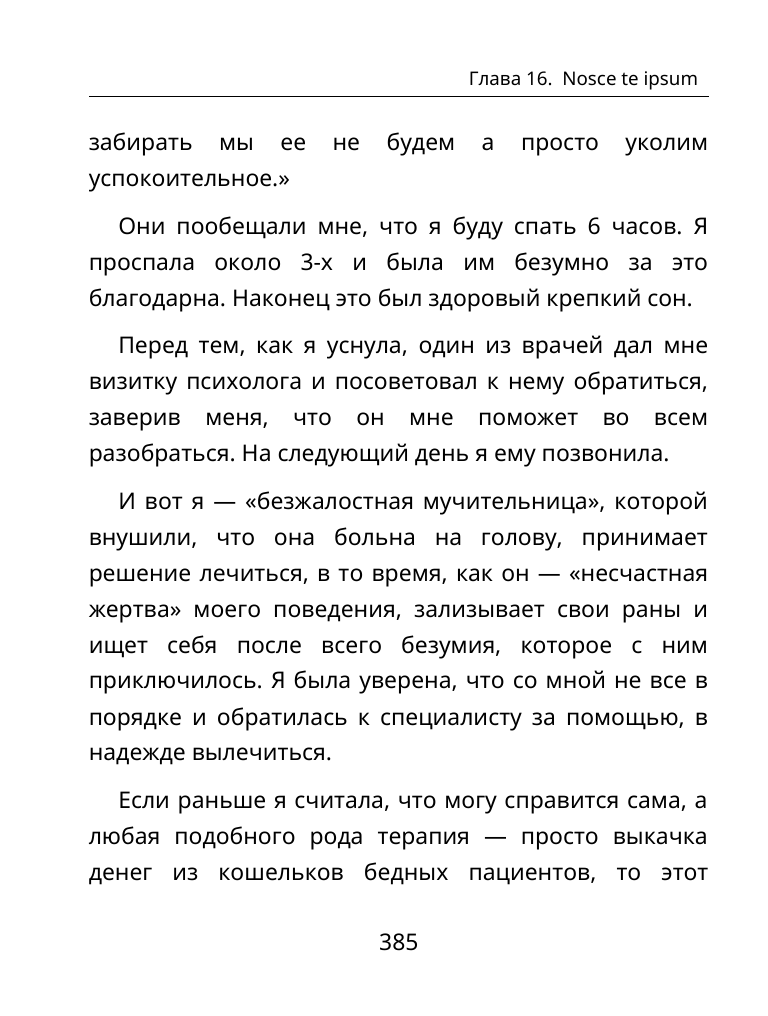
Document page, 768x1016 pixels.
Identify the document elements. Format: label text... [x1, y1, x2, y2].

text И вот я — «безжалостная мучительница», которой внушили, что она больна на голову, принимает решение лечиться, в то время, как он — «несчастная жертва» моего поведения, зализывает свои раны и ищет себя после всего безумия, которое с ним приключилось. Я была уверена, что со мной не все в порядке и обратилась к специалисту за помощью, в надежде вылечиться. [88, 485, 709, 768]
text Перед тем, как я уснула, один из врачей дал мне визитку психолога и посоветовал к нему обратиться, заверив меня, что он мне поможет во всем разобраться. На следующий день я ему позвонила. [88, 329, 709, 468]
text Если раньше я считала, что могу справится сама, а любая подобного рода терапия — просто выкачка денег из кошельков бедных пациентов, то этот [88, 784, 709, 887]
text забирать мы ее не будем а просто уколим успокоительное.» [88, 126, 709, 193]
text Они пообещали мне, что я буду спать 6 часов. Я проспала около 3-х и была им безумно за это благодарна. Наконец это был здоровый крепкий сон. [88, 210, 709, 313]
